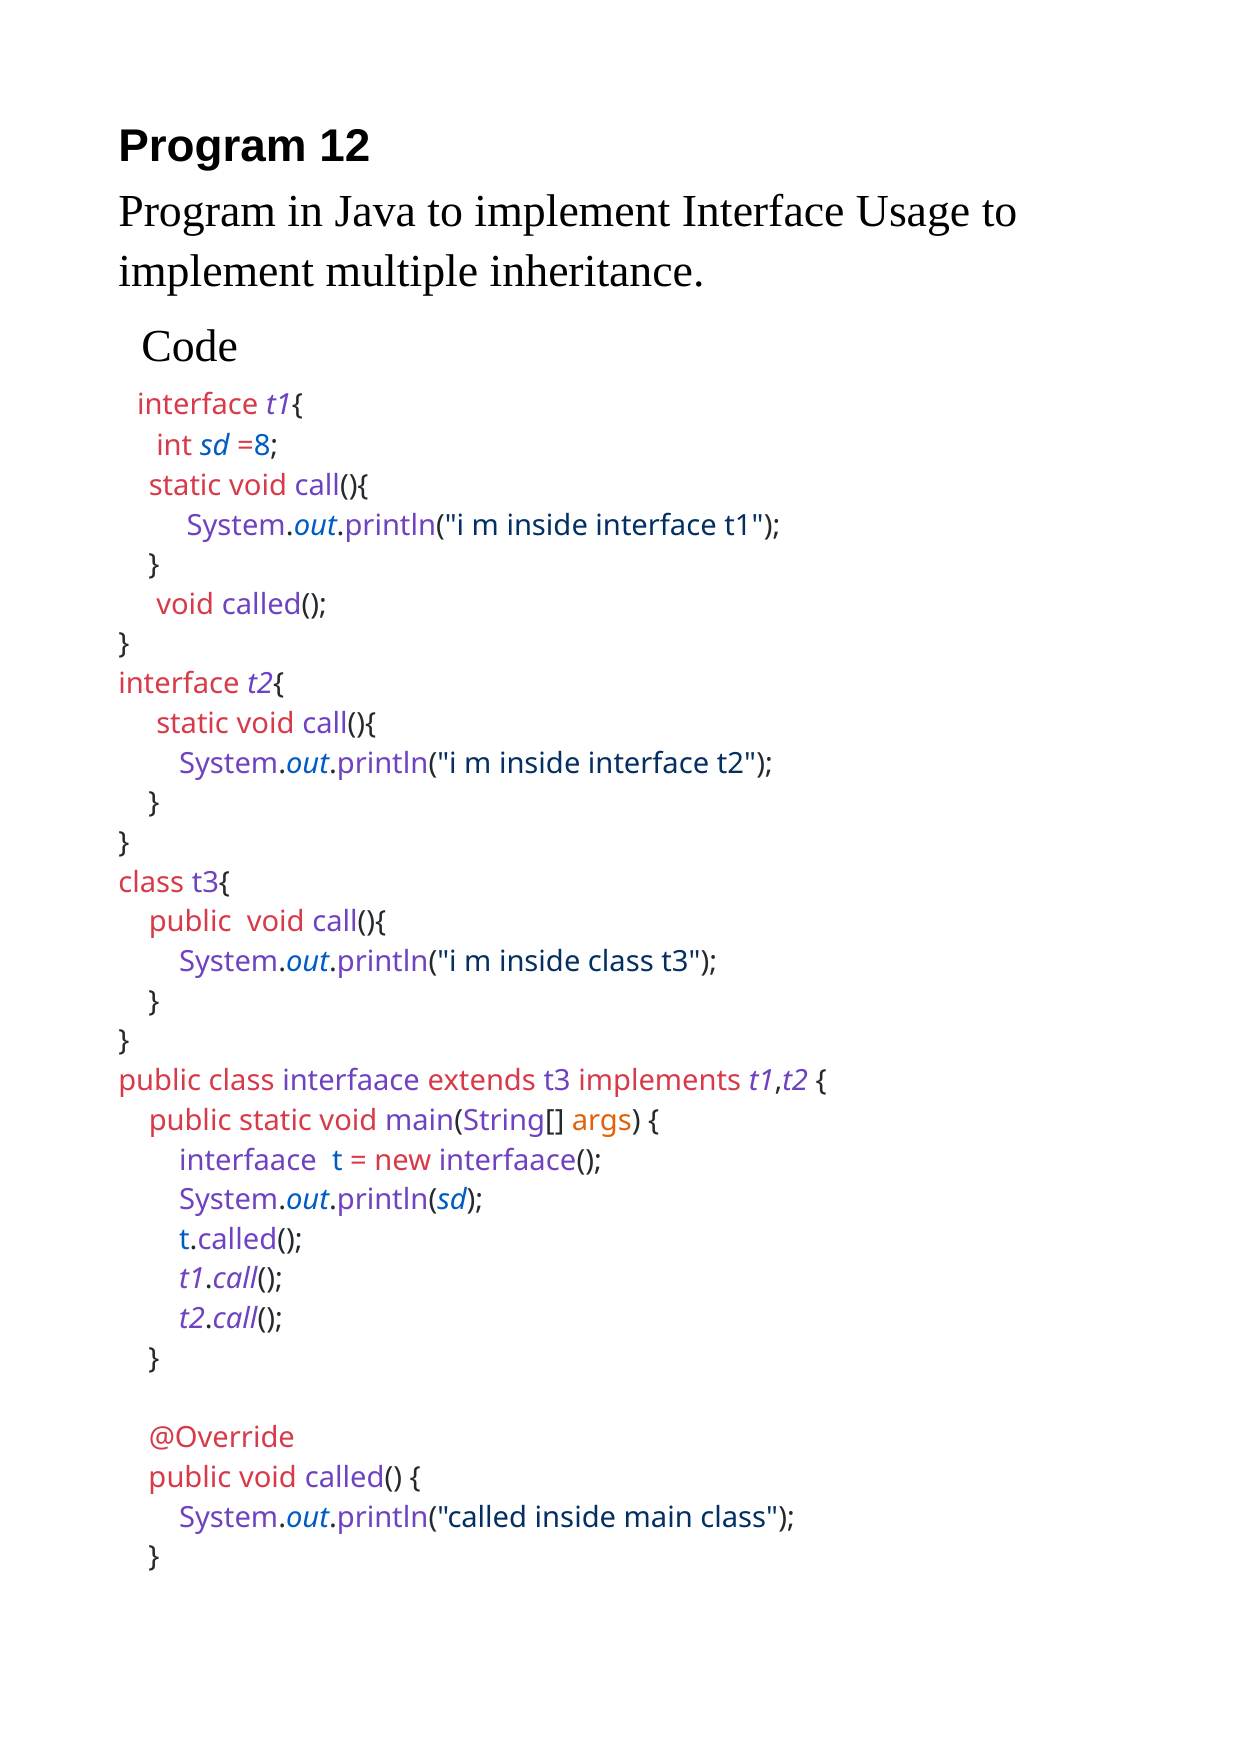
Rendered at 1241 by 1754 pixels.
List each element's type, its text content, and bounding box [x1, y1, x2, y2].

text interface t1{ int sd =8; static void call(){ System.out.println("i m inside interface t1"); } void called(); } interface t2{ static void call(){ System.out.println("i m inside interface t2"); } } class t3{ public void call(){ System.out.println("i m inside class t3"); } } public class interfaace extends t3 implements t1,t2 { public static void main(String[] args) { interfaace t = new interfaace(); System.out.println(sd); t.called(); t1.call(); t2.call(); } @Override public void called() { System.out.println("called inside main class"); } [118, 372, 1157, 1575]
text Code [118, 319, 1157, 372]
text Program in Java to implement Interface Usage to implement multiple inheritance. [118, 183, 1157, 297]
subtitle Program 12 [118, 118, 1157, 171]
